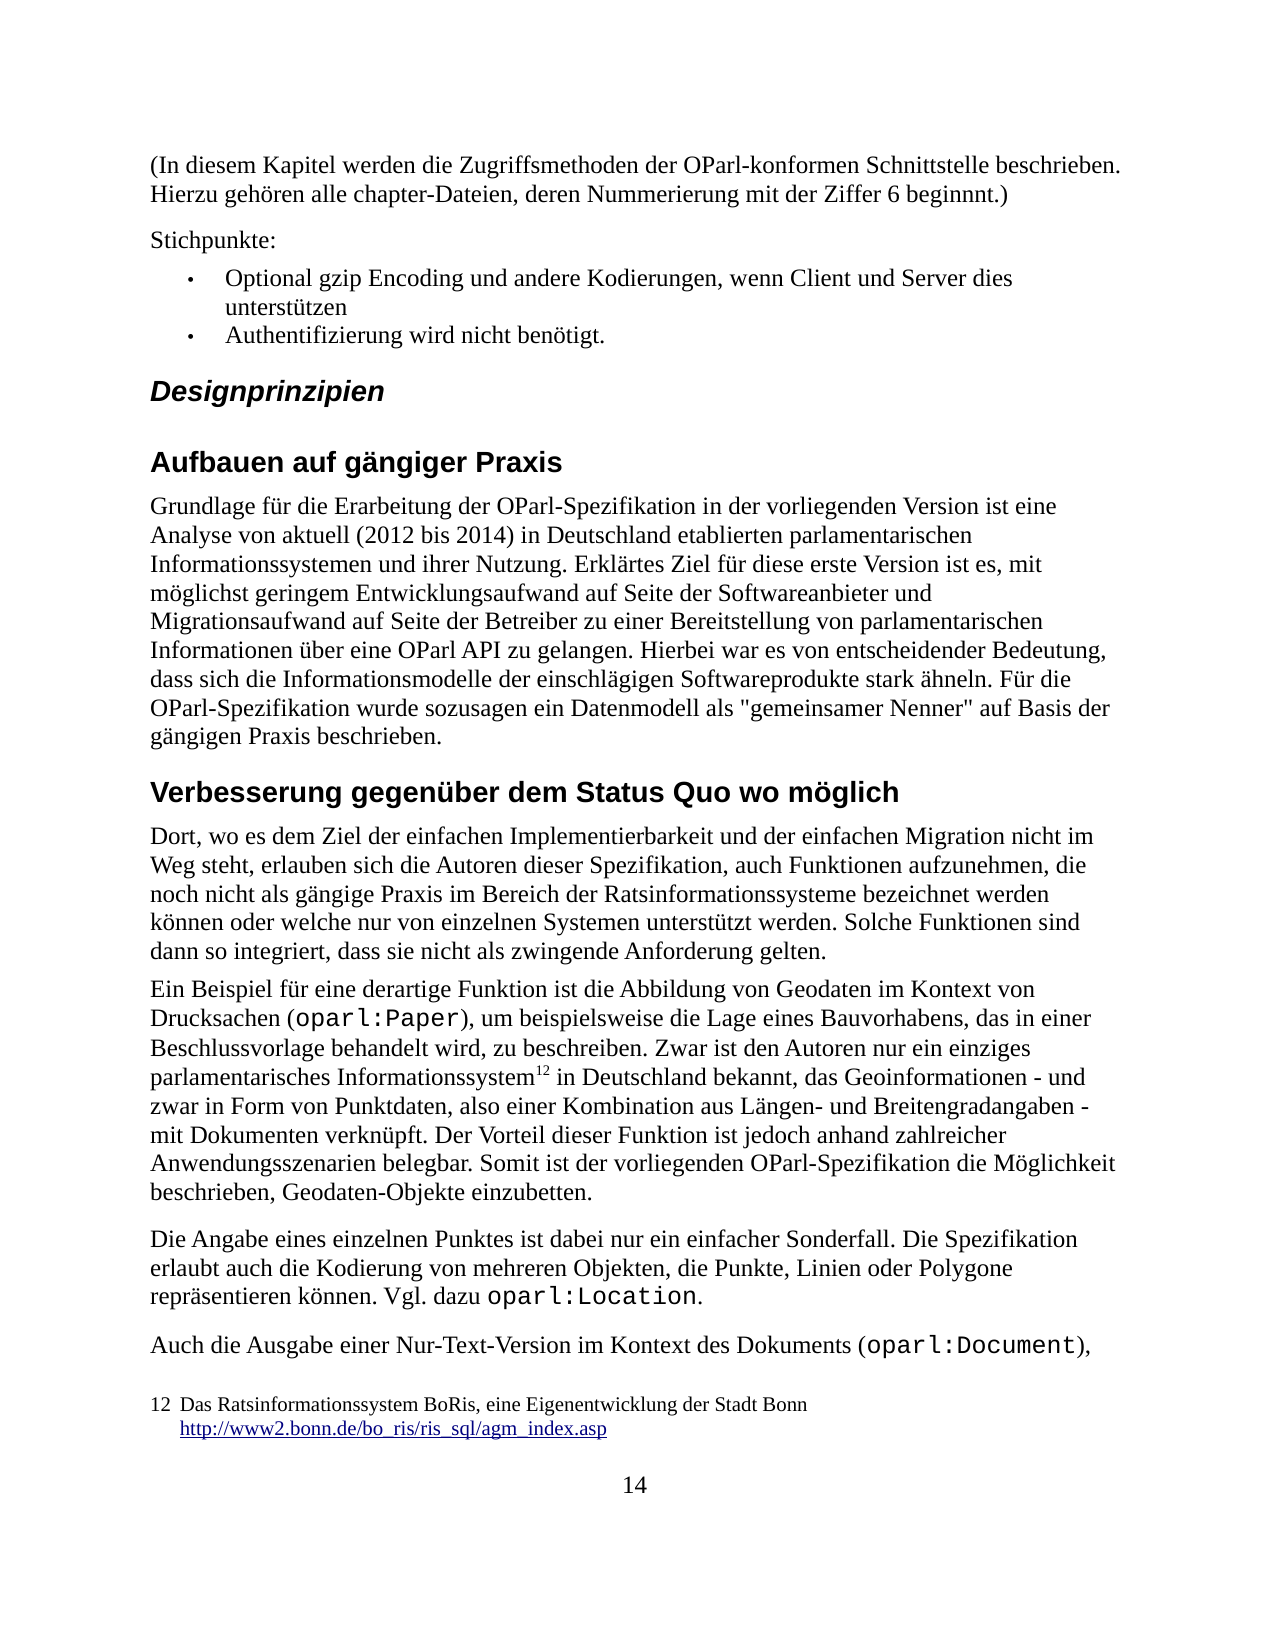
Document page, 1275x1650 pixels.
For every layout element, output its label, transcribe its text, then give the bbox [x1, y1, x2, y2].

text (In diesem Kapitel werden die Zugriffsmethoden der OParl-konformen Schnittstelle beschrieben. Hierzu gehören alle chapter-Dateien, deren Nummerierung mit der Ziffer 6 beginnnt.) [150, 150, 1125, 207]
text Grundlage für die Erarbeitung der OParl-Spezifikation in der vorliegenden Version ist eine Analyse von aktuell (2012 bis 2014) in Deutschland etablierten parlamentarischen Informationssystemen und ihrer Nutzung. Erklärtes Ziel für diese erste Version ist es, mit möglichst geringem Entwicklungsaufwand auf Seite der Softwareanbieter und Migrationsaufwand auf Seite der Betreiber zu einer Bereitstellung von parlamentarischen Informationen über eine OParl API zu gelangen. Hierbei war es von entscheidender Bedeutung, dass sich die Informationsmodelle der einschlägigen Softwareprodukte stark ähneln. Für die OParl-Spezifikation wurde sozusagen ein Datenmodell als "gemeinsamer Nenner" auf Basis der gängigen Praxis beschrieben. [150, 491, 1125, 750]
text Stichpunkte: [150, 225, 1125, 254]
text Dort, wo es dem Ziel der einfachen Implementierbarkeit und der einfachen Migration nicht im Weg steht, erlauben sich die Autoren dieser Spezifikation, auch Funktionen aufzunehmen, die noch nicht als gängige Praxis im Bereich der Ratsinformationssysteme bezeichnet werden können oder welche nur von einzelnen Systemen unterstützt werden. Solche Funktionen sind dann so integriert, dass sie nicht als zwingende Anforderung gelten. [150, 821, 1125, 965]
subtitle Designprinzipien [150, 374, 1125, 408]
text Das Ratsinformationssystem BoRis, eine Eigenentwicklung der Stadt Bonn http://www2.bonn.de/bo_ris/ris_sql/agm_index.asp [150, 1392, 1125, 1440]
list Optional gzip Encoding und andere Kodierungen, wenn Client und Server dies unterstützen [187, 263, 1125, 321]
text Auch die Ausgabe einer Nur-Text-Version im Kontext des Dokuments (oparl:Document), [150, 1330, 1125, 1361]
list Authentifizierung wird nicht benötigt. [187, 321, 1125, 349]
text Die Angabe eines einzelnen Punktes ist dabei nur ein einfacher Sonderfall. Die Spezifikation erlaubt auch die Kodierung von mehreren Objekten, die Punkte, Linien oder Polygone repräsentieren können. Vgl. dazu oparl:Location. [150, 1224, 1125, 1312]
subtitle Aufbauen auf gängiger Praxis [150, 445, 1125, 479]
text Ein Beispiel für eine derartige Funktion ist die Abbildung von Geodaten im Kontext von Drucksachen (oparl:Paper), um beispielsweise die Lage eines Bauvorhabens, das in einer Beschlussvorlage behandelt wird, zu beschreiben. Zwar ist den Autoren nur ein einziges parlamentarisches Informationssystem in Deutschland bekannt, das Geoinformationen - und zwar in Form von Punktdaten, also einer Kombination aus Längen- und Breitengradangaben - mit Dokumenten verknüpft. Der Vorteil dieser Funktion ist jedoch anhand zahlreicher Anwendungsszenarien belegbar. Somit ist der vorliegenden OParl-Spezifikation die Möglichkeit beschrieben, Geodaten-Objekte einzubetten. [150, 974, 1125, 1206]
subtitle Verbesserung gegenüber dem Status Quo wo möglich [150, 775, 1125, 809]
